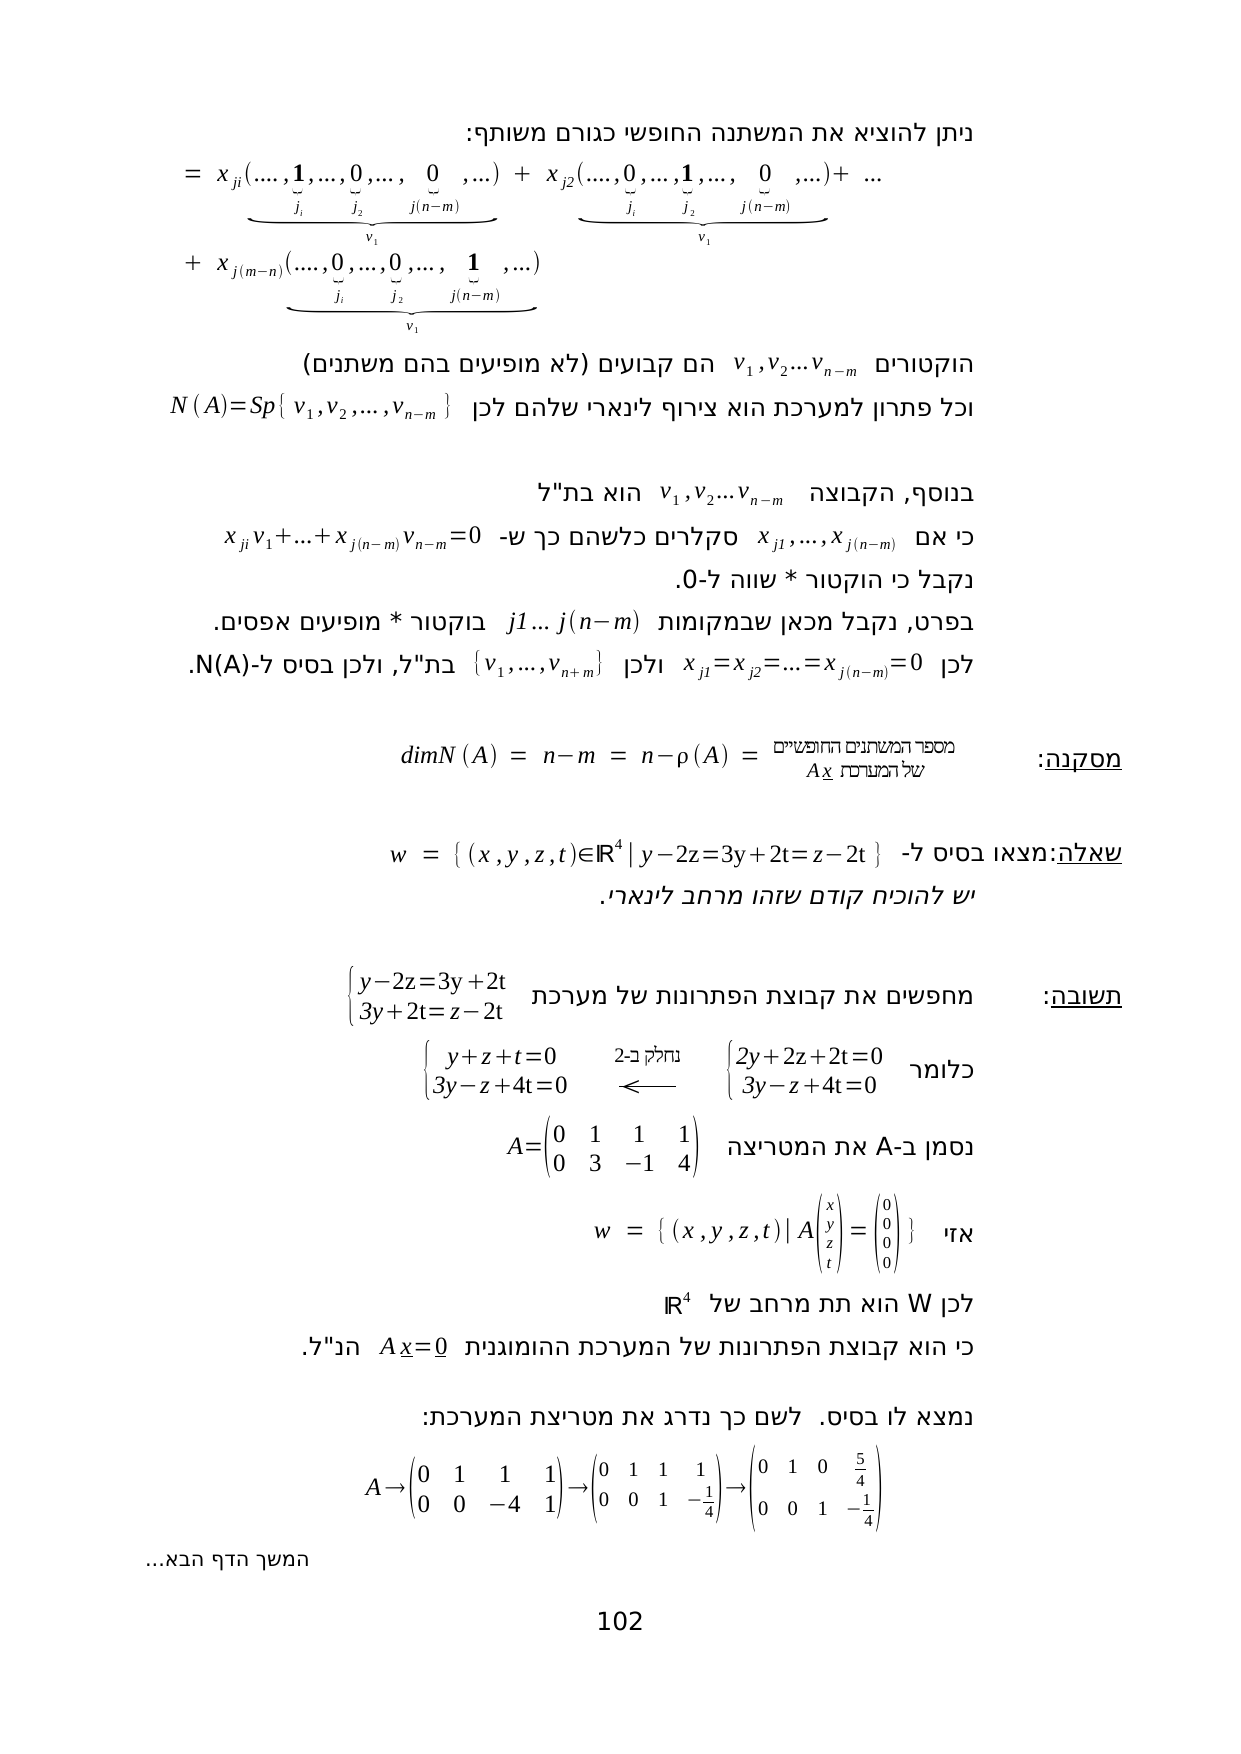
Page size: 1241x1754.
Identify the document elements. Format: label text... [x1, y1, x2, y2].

text בפרט, נקבל מכאן שבמקומותבוקטור * מופיעים אפסים. [118, 607, 974, 636]
text נמצא לו בסיס. לשם כך נדרג את מטריצת המערכת: [118, 1402, 974, 1431]
text כי אםסקלרים כלשהם כך ש- [118, 521, 974, 553]
text מסקנה: [118, 735, 1122, 782]
text נקבל כי הוקטור * שווה ל-0. [118, 566, 974, 595]
text יש להוכיח קודם שזהו מרחב לינארי. [118, 881, 1122, 910]
text המשך הדף הבא... [118, 1547, 974, 1571]
text לכןולכןבת"ל, ולכן בסיס ל-N(A)‎. [118, 649, 974, 681]
text שאלה: מצאו בסיס ל- [118, 836, 1122, 869]
text נסמן ב-A את המטריצה [118, 1114, 974, 1179]
text ניתן להוציא את המשתנה החופשי כגורם משותף: [118, 118, 974, 147]
text תשובה: מחפשים את קבוצת הפתרונות של מערכת [118, 964, 1122, 1027]
text לכן W הוא תת מרחב של [118, 1288, 974, 1319]
text כלומר [118, 1039, 974, 1101]
text אזי [118, 1192, 974, 1276]
text הוקטוריםהם קבועים (לא מופיעים בהם משתנים) [118, 348, 974, 379]
text וכל פתרון למערכת הוא צירוף לינארי שלהם לכן [118, 392, 974, 423]
text כי הוא קבוצת הפתרונות של המערכת ההומוגניתהנ"ל. [118, 1332, 974, 1390]
text בנוסף, הקבוצה הוא בת"ל [118, 477, 974, 508]
